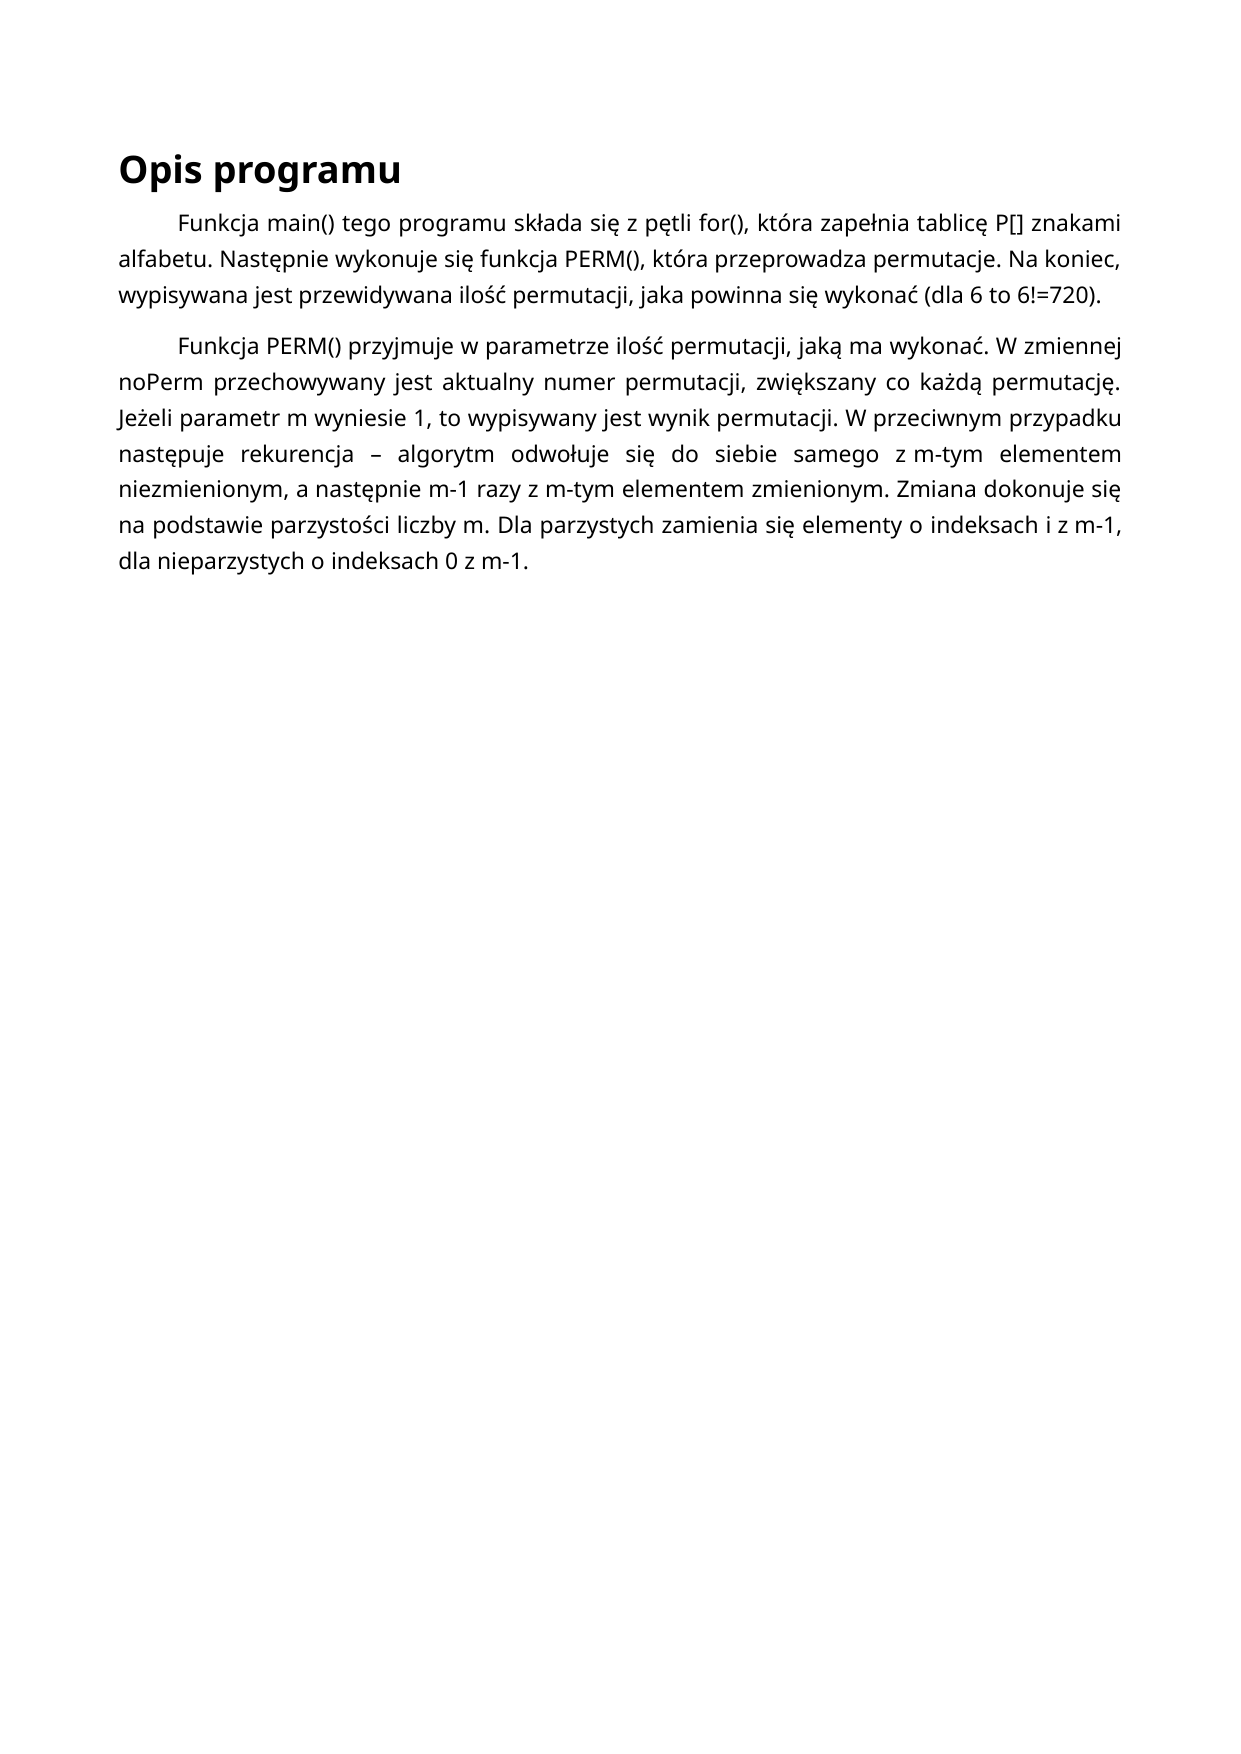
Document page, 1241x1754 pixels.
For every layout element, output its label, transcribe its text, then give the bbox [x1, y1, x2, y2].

subtitle Opis programu [118, 143, 1122, 195]
text Funkcja PERM() przyjmuje w parametrze ilość permutacji, jaką ma wykonać. W zmiennej noPerm przechowywany jest aktualny numer permutacji, zwiększany co każdą permutację. Jeżeli parametr m wyniesie 1, to wypisywany jest wynik permutacji. W przeciwnym przypadku następuje rekurencja – algorytm odwołuje się do siebie samego z m-tym elementem niezmienionym, a następnie m-1 razy z m-tym elementem zmienionym. Zmiana dokonuje się na podstawie parzystości liczby m. Dla parzystych zamienia się elementy o indeksach i z m-1, dla nieparzystych o indeksach 0 z m-1. [118, 330, 1122, 577]
text Funkcja main() tego programu składa się z pętli for(), która zapełnia tablicę P[] znakami alfabetu. Następnie wykonuje się funkcja PERM(), która przeprowadza permutacje. Na koniec, wypisywana jest przewidywana ilość permutacji, jaka powinna się wykonać (dla 6 to 6!=720). [118, 207, 1122, 310]
